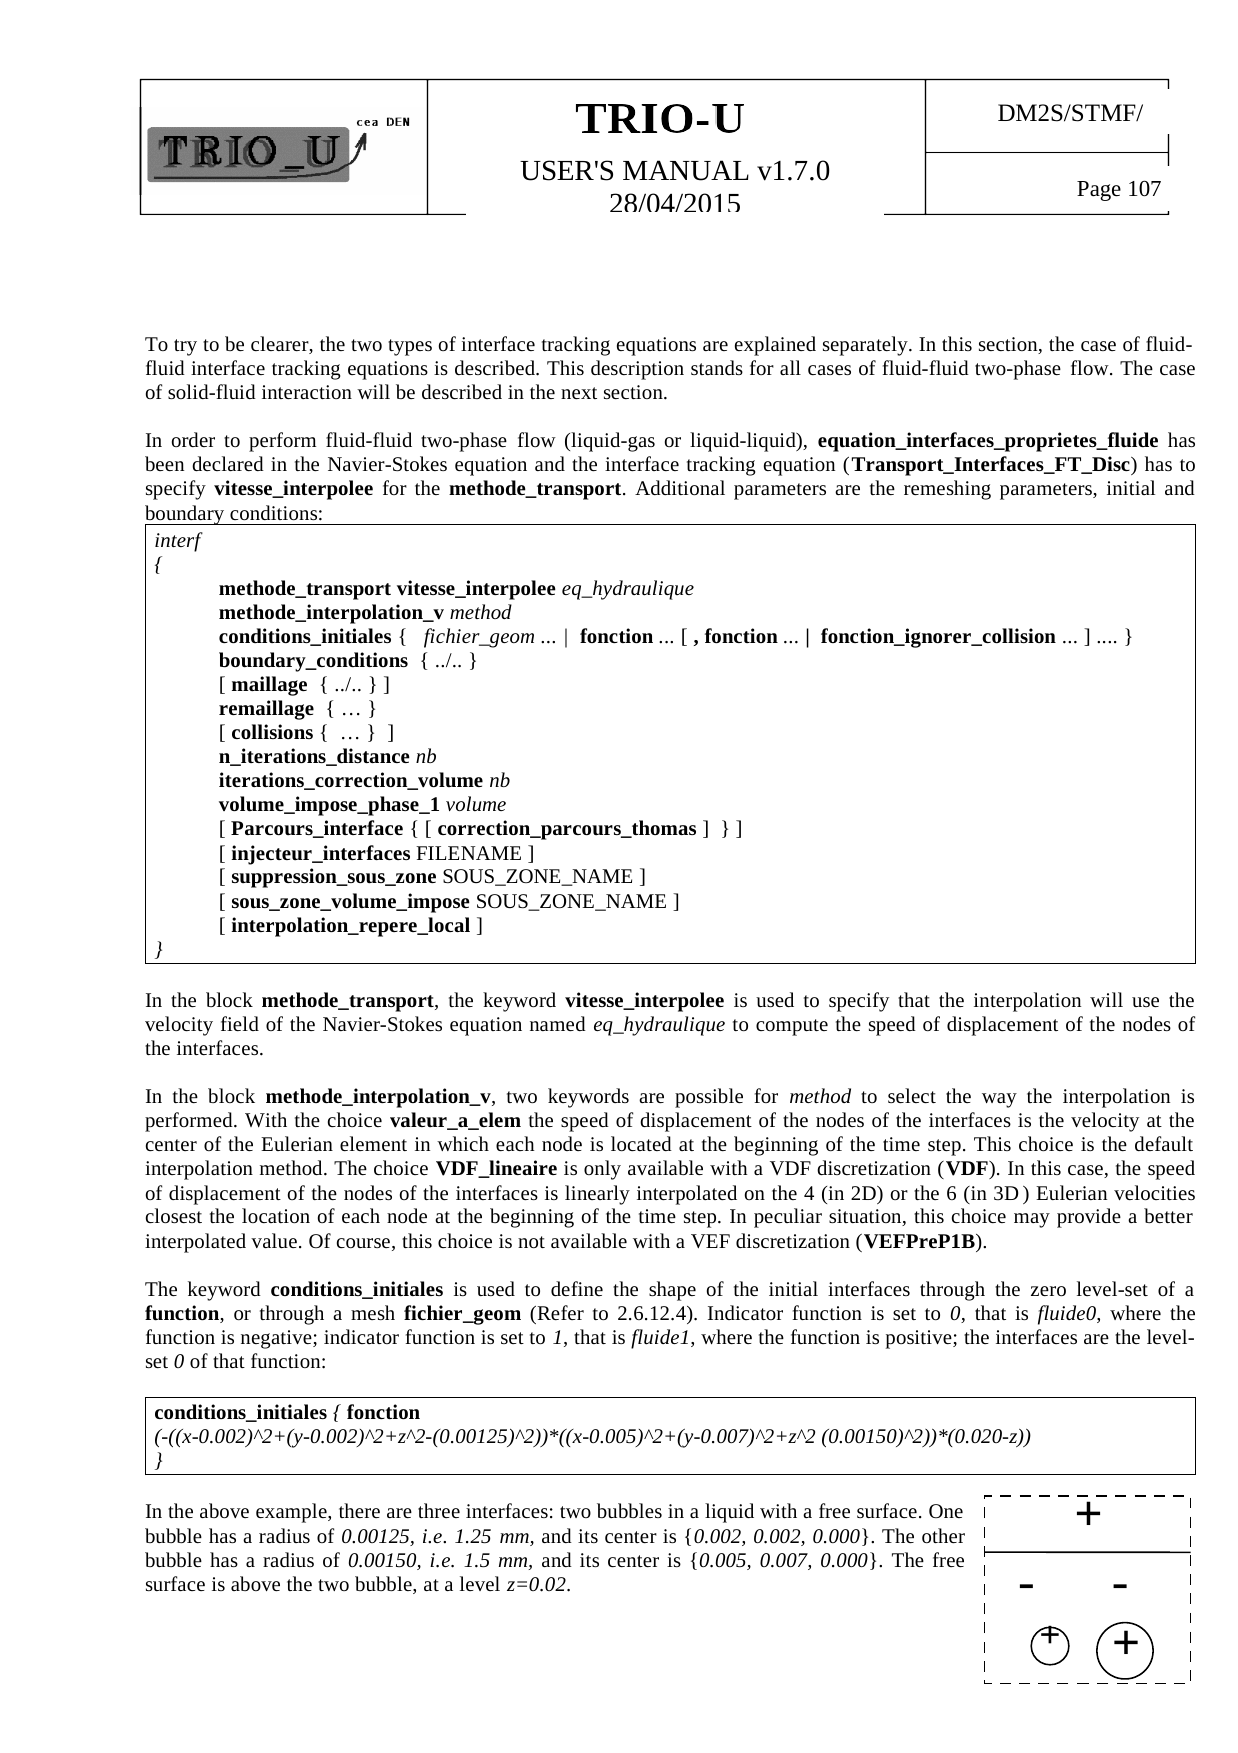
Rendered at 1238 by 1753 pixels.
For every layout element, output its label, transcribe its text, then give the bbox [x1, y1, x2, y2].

text } [146, 933, 1195, 963]
text In the above example, there are three interfaces: two bubbles in a liquid with a free surface. One bubble has a radius of 0.00125, i.e. 1.25 mm, and its center is {0.002, 0.002, 0.000}. The other bubble has a radius of 0.00150, i.e. 1.5 mm, and its center is {0.005, 0.007, 0.000}. The free surface is above the two bubble, at a level z=0.02. [145, 1499, 1196, 1596]
text iterations_correction_volume nb [146, 765, 1195, 789]
text [ injecteur_interfaces FILENAME ] [146, 837, 1195, 861]
text [ Parcours_interface { [ correction_parcours_thomas ] } ] [146, 813, 1195, 837]
text In the block methode_interpolation_v, two keywords are possible for method to select the way the interpolation is performed. With the choice valeur_a_elem the speed of displacement of the nodes of the interfaces is the velocity at the center of the Eulerian element in which each node is located at the beginning of the time step. This choice is the default interpolation method. The choice VDF_lineaire is only available with a VDF discretization (VDF). In this case, the speed of displacement of the nodes of the interfaces is linearly interpolated on the 4 (in 2D) or the 6 (in 3D) Eulerian velocities closest the location of each node at the beginning of the time step. In peculiar situation, this choice may provide a better interpolated value. Of course, this choice is not available with a VEF discretization (VEFPreP1B). [145, 1084, 1196, 1252]
text [ collisions { … } ] [146, 717, 1195, 741]
text [ suppression_sous_zone SOUS_ZONE_NAME ] [146, 861, 1195, 885]
text (-((x-0.002)^2+(y-0.002)^2+z^2-(0.00125)^2))*((x-0.005)^2+(y-0.007)^2+z^2 (0.00150)^2))*(0.020-z)) [146, 1421, 1195, 1445]
text volume_impose_phase_1 volume [146, 789, 1195, 813]
text } [146, 1445, 1195, 1474]
text { [146, 548, 1195, 572]
text [ interpolation_repere_local ] [146, 909, 1195, 933]
text The keyword conditions_initiales is used to define the shape of the initial interfaces through the zero level-set of a function, or through a mesh fichier_geom (Refer to 2.6.12.4). Indicator function is set to 0, that is fluide0, where the function is negative; indicator function is set to 1, that is fluide1, where the function is positive; the interfaces are the level-set 0 of that function: [145, 1277, 1196, 1373]
text remaillage { … } [146, 693, 1195, 717]
text methode_transport vitesse_interpolee eq_hydraulique [146, 572, 1195, 597]
text methode_interpolation_v method [146, 597, 1195, 621]
text [ maillage { ../.. } ] [146, 669, 1195, 693]
text interf [146, 525, 1195, 548]
text boundary_conditions { ../.. } [146, 645, 1195, 669]
text In order to perform fluid-fluid two-phase flow (liquid-gas or liquid-liquid), equation_interfaces_proprietes_fluide has been declared in the Navier-Stokes equation and the interface tracking equation (Transport_Interfaces_FT_Disc) has to specify vitesse_interpolee for the methode_transport. Additional parameters are the remeshing parameters, initial and boundary conditions: [145, 428, 1196, 524]
text conditions_initiales { fichier_geom ... | fonction ... [ , fonction ... | fonction_ignorer_collision ... ] .... } [146, 621, 1195, 645]
text n_iterations_distance nb [146, 741, 1195, 765]
text conditions_initiales { fonction [146, 1398, 1195, 1421]
text To try to be clearer, the two types of interface tracking equations are explained separately. In this section, the case of fluid-fluid interface tracking equations is described. This description stands for all cases of fluid-fluid two-phase flow. The case of solid-fluid interaction will be described in the next section. [145, 332, 1196, 404]
text [ sous_zone_volume_impose SOUS_ZONE_NAME ] [146, 885, 1195, 909]
text In the block methode_transport, the keyword vitesse_interpolee is used to specify that the interpolation will use the velocity field of the Navier-Stokes equation named eq_hydraulique to compute the speed of displacement of the nodes of the interfaces. [145, 988, 1196, 1060]
